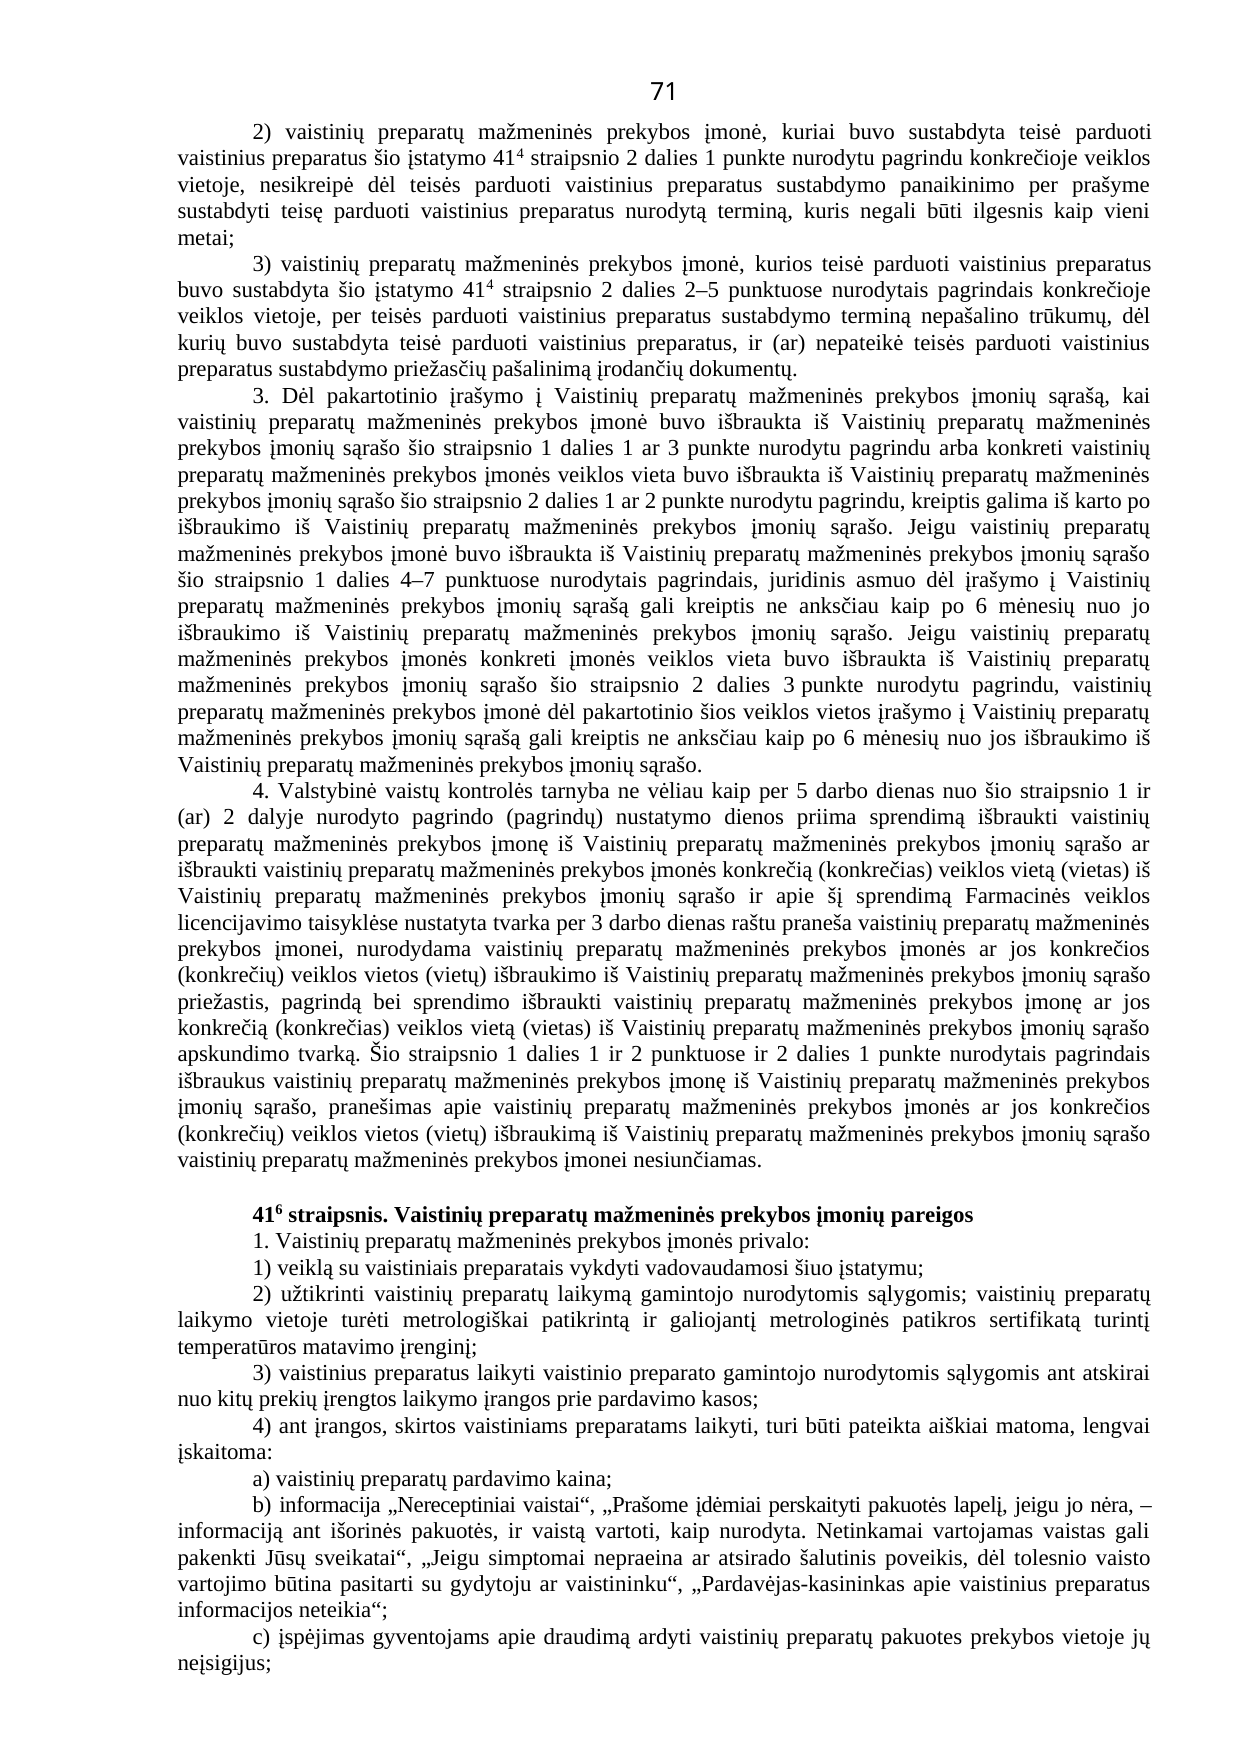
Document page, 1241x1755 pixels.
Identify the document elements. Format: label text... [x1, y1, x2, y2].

text b) informacija „Nereceptiniai vaistai“, „Prašome įdėmiai perskaityti pakuotės lapelį, jeigu jo nėra, – informaciją ant išorinės pakuotės, ir vaistą vartoti, kaip nurodyta. Netinkamai vartojamas vaistas gali pakenkti Jūsų sveikatai“, „Jeigu simptomai nepraeina ar atsirado šalutinis poveikis, dėl tolesnio vaisto vartojimo būtina pasitarti su gydytoju ar vaistininku“, „Pardavėjas-kasininkas apie vaistinius preparatus informacijos neteikia“; [177, 1491, 1152, 1623]
text 4) ant įrangos, skirtos vaistiniams preparatams laikyti, turi būti pateikta aiškiai matoma, lengvai įskaitoma: [177, 1412, 1152, 1464]
text c) įspėjimas gyventojams apie draudimą ardyti vaistinių preparatų pakuotes prekybos vietoje jų neįsigijus; [177, 1623, 1152, 1675]
text 2) vaistinių preparatų mažmeninės prekybos įmonė, kuriai buvo sustabdyta teisė parduoti vaistinius preparatus šio įstatymo 414 straipsnio 2 dalies 1 punkte nurodytu pagrindu konkrečioje veiklos vietoje, nesikreipė dėl teisės parduoti vaistinius preparatus sustabdymo panaikinimo per prašyme sustabdyti teisę parduoti vaistinius preparatus nurodytą terminą, kuris negali būti ilgesnis kaip vieni metai; [177, 118, 1152, 250]
text 416 straipsnis. Vaistinių preparatų mažmeninės prekybos įmonių pareigos [177, 1201, 1152, 1227]
text 3) vaistinių preparatų mažmeninės prekybos įmonė, kurios teisė parduoti vaistinius preparatus buvo sustabdyta šio įstatymo 414 straipsnio 2 dalies 2–5 punktuose nurodytais pagrindais konkrečioje veiklos vietoje, per teisės parduoti vaistinius preparatus sustabdymo terminą nepašalino trūkumų, dėl kurių buvo sustabdyta teisė parduoti vaistinius preparatus, ir (ar) nepateikė teisės parduoti vaistinius preparatus sustabdymo priežasčių pašalinimą įrodančių dokumentų. [177, 250, 1152, 382]
text 2) užtikrinti vaistinių preparatų laikymą gamintojo nurodytomis sąlygomis; vaistinių preparatų laikymo vietoje turėti metrologiškai patikrintą ir galiojantį metrologinės patikros sertifikatą turintį temperatūros matavimo įrenginį; [177, 1280, 1152, 1359]
text 3) vaistinius preparatus laikyti vaistinio preparato gamintojo nurodytomis sąlygomis ant atskirai nuo kitų prekių įrengtos laikymo įrangos prie pardavimo kasos; [177, 1359, 1152, 1412]
text 3. Dėl pakartotinio įrašymo į Vaistinių preparatų mažmeninės prekybos įmonių sąrašą, kai vaistinių preparatų mažmeninės prekybos įmonė buvo išbraukta iš Vaistinių preparatų mažmeninės prekybos įmonių sąrašo šio straipsnio 1 dalies 1 ar 3 punkte nurodytu pagrindu arba konkreti vaistinių preparatų mažmeninės prekybos įmonės veiklos vieta buvo išbraukta iš Vaistinių preparatų mažmeninės prekybos įmonių sąrašo šio straipsnio 2 dalies 1 ar 2 punkte nurodytu pagrindu, kreiptis galima iš karto po išbraukimo iš Vaistinių preparatų mažmeninės prekybos įmonių sąrašo. Jeigu vaistinių preparatų mažmeninės prekybos įmonė buvo išbraukta iš Vaistinių preparatų mažmeninės prekybos įmonių sąrašo šio straipsnio 1 dalies 4–7 punktuose nurodytais pagrindais, juridinis asmuo dėl įrašymo į Vaistinių preparatų mažmeninės prekybos įmonių sąrašą gali kreiptis ne anksčiau kaip po 6 mėnesių nuo jo išbraukimo iš Vaistinių preparatų mažmeninės prekybos įmonių sąrašo. Jeigu vaistinių preparatų mažmeninės prekybos įmonės konkreti įmonės veiklos vieta buvo išbraukta iš Vaistinių preparatų mažmeninės prekybos įmonių sąrašo šio straipsnio 2 dalies 3 punkte nurodytu pagrindu, vaistinių preparatų mažmeninės prekybos įmonė dėl pakartotinio šios veiklos vietos įrašymo į Vaistinių preparatų mažmeninės prekybos įmonių sąrašą gali kreiptis ne anksčiau kaip po 6 mėnesių nuo jos išbraukimo iš Vaistinių preparatų mažmeninės prekybos įmonių sąrašo. [177, 382, 1152, 777]
text 1) veiklą su vaistiniais preparatais vykdyti vadovaudamosi šiuo įstatymu; [177, 1254, 1152, 1280]
text 1. Vaistinių preparatų mažmeninės prekybos įmonės privalo: [177, 1227, 1152, 1254]
text a) vaistinių preparatų pardavimo kaina; [177, 1464, 1152, 1491]
text 4. Valstybinė vaistų kontrolės tarnyba ne vėliau kaip per 5 darbo dienas nuo šio straipsnio 1 ir (ar) 2 dalyje nurodyto pagrindo (pagrindų) nustatymo dienos priima sprendimą išbraukti vaistinių preparatų mažmeninės prekybos įmonę iš Vaistinių preparatų mažmeninės prekybos įmonių sąrašo ar išbraukti vaistinių preparatų mažmeninės prekybos įmonės konkrečią (konkrečias) veiklos vietą (vietas) iš Vaistinių preparatų mažmeninės prekybos įmonių sąrašo ir apie šį sprendimą Farmacinės veiklos licencijavimo taisyklėse nustatyta tvarka per 3 darbo dienas raštu praneša vaistinių preparatų mažmeninės prekybos įmonei, nurodydama vaistinių preparatų mažmeninės prekybos įmonės ar jos konkrečios (konkrečių) veiklos vietos (vietų) išbraukimo iš Vaistinių preparatų mažmeninės prekybos įmonių sąrašo priežastis, pagrindą bei sprendimo išbraukti vaistinių preparatų mažmeninės prekybos įmonę ar jos konkrečią (konkrečias) veiklos vietą (vietas) iš Vaistinių preparatų mažmeninės prekybos įmonių sąrašo apskundimo tvarką. Šio straipsnio 1 dalies 1 ir 2 punktuose ir 2 dalies 1 punkte nurodytais pagrindais išbraukus vaistinių preparatų mažmeninės prekybos įmonę iš Vaistinių preparatų mažmeninės prekybos įmonių sąrašo, pranešimas apie vaistinių preparatų mažmeninės prekybos įmonės ar jos konkrečios (konkrečių) veiklos vietos (vietų) išbraukimą iš Vaistinių preparatų mažmeninės prekybos įmonių sąrašo vaistinių preparatų mažmeninės prekybos įmonei nesiunčiamas. [177, 777, 1152, 1172]
